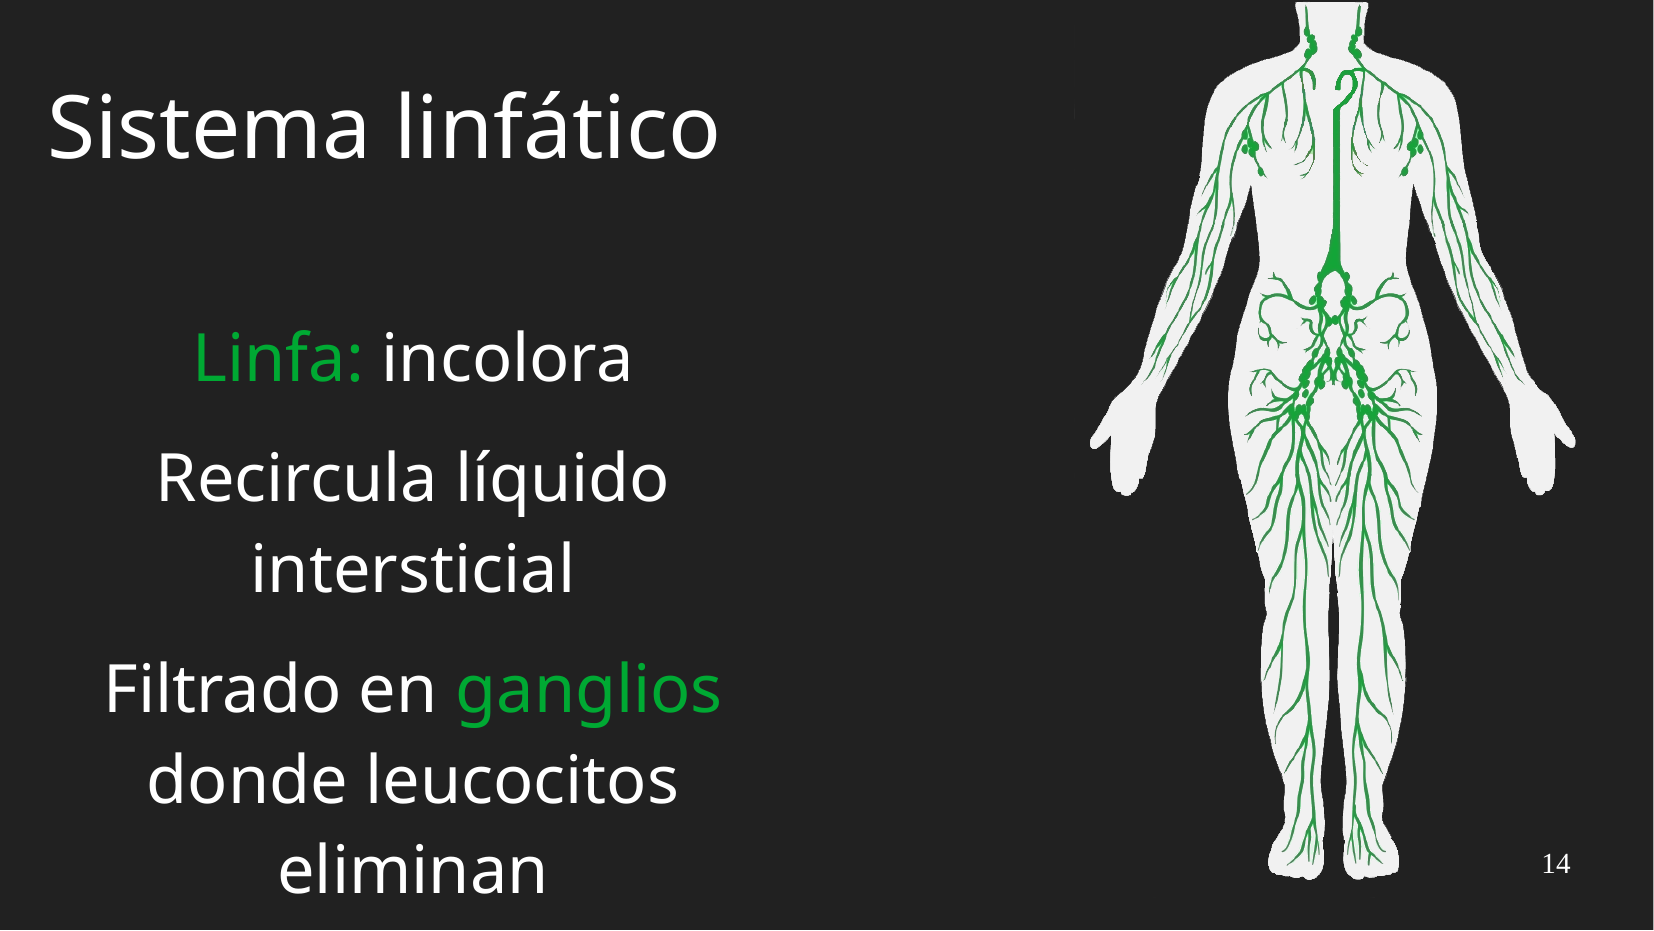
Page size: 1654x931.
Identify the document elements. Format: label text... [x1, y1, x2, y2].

title Sistema linfático [47, 41, 1074, 207]
picture [1074, 0, 1596, 898]
text_box Linfa: incolora Recircula líquido intersticial Filtrado en ganglios donde leucocitos eliminan patógenos [88, 302, 739, 872]
